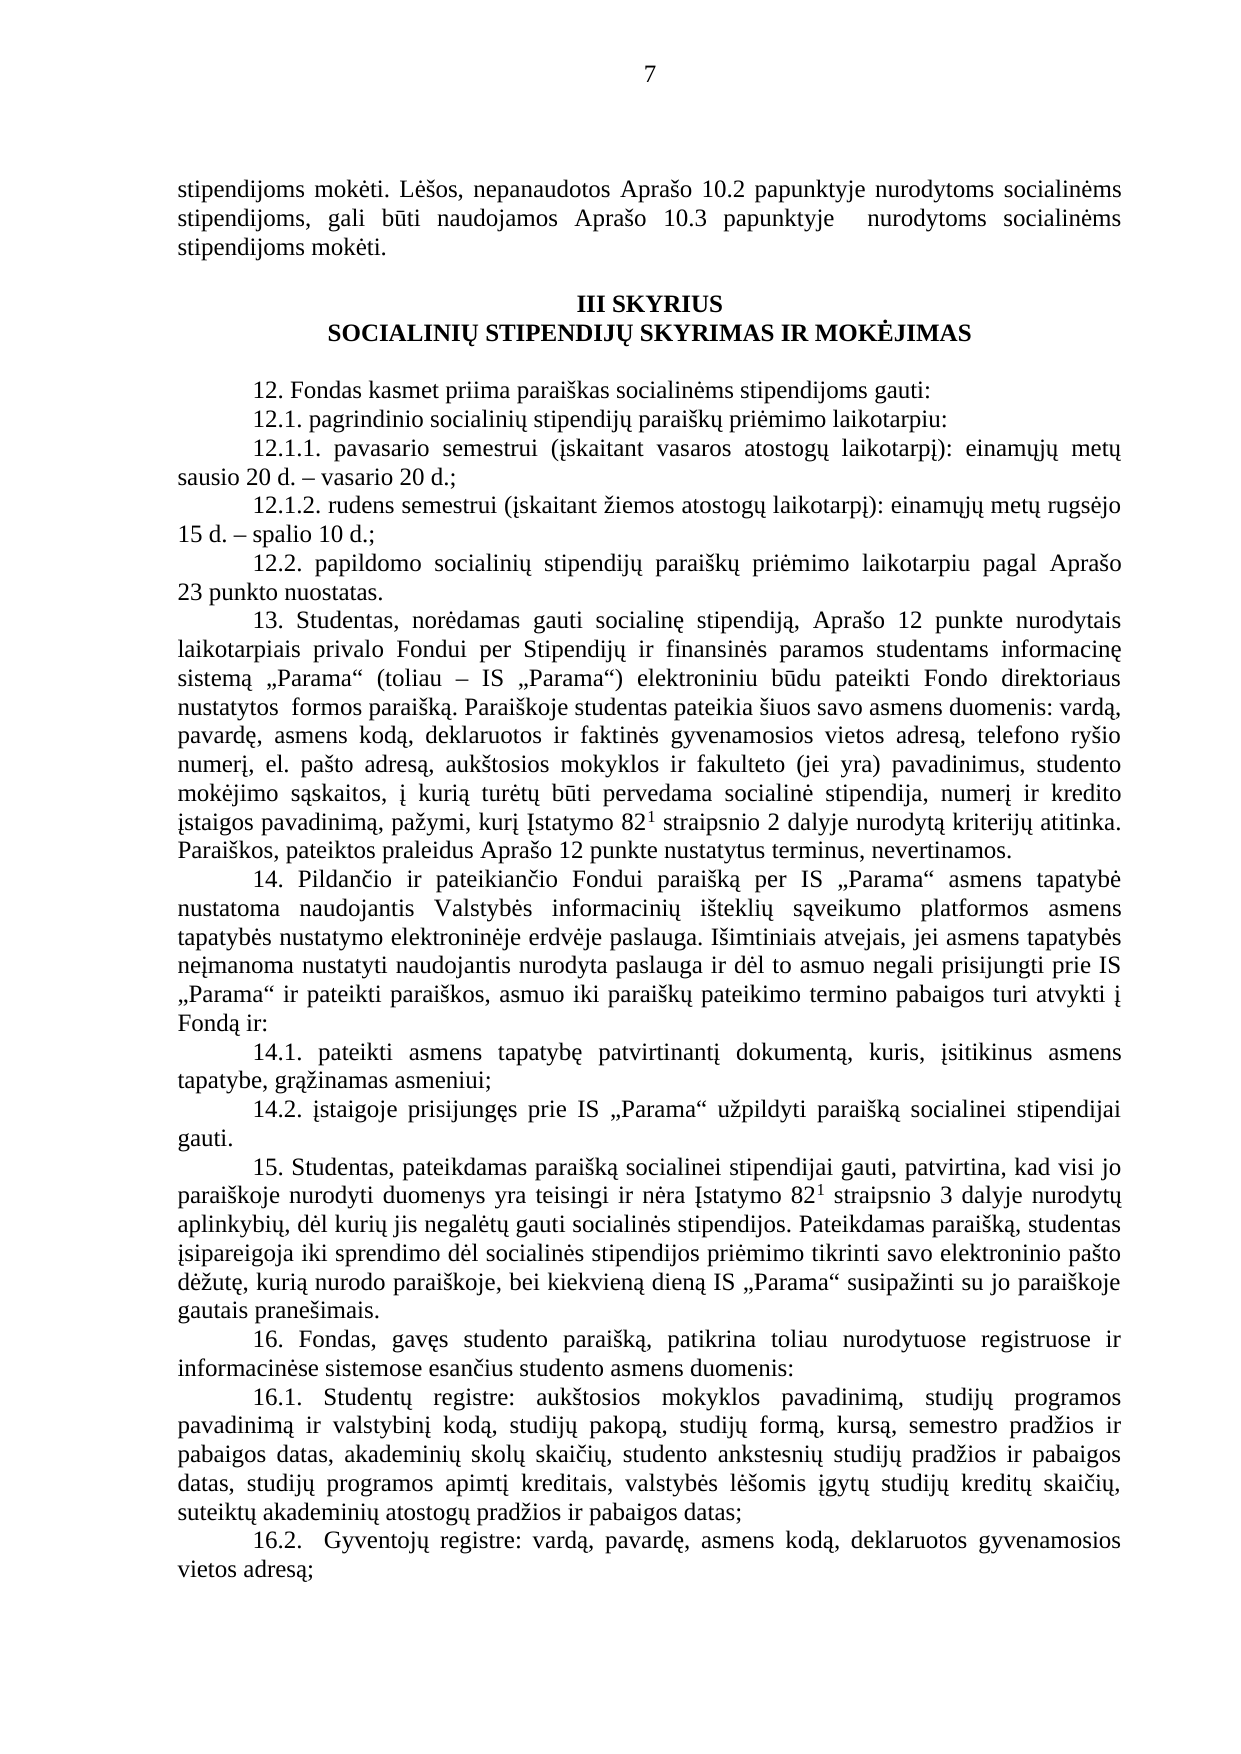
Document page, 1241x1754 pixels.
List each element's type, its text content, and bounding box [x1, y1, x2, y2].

text stipendijoms mokėti. Lėšos, nepanaudotos Aprašo 10.2 papunktyje nurodytoms socialinėms stipendijoms, gali būti naudojamos Aprašo 10.3 papunktyje nurodytoms socialinėms stipendijoms mokėti. [177, 174, 1122, 260]
text 13. Studentas, norėdamas gauti socialinę stipendiją, Aprašo 12 punkte nurodytais laikotarpiais privalo Fondui per Stipendijų ir finansinės paramos studentams informacinę sistemą „Parama“ (toliau – IS „Parama“) elektroniniu būdu pateikti Fondo direktoriaus nustatytos formos paraišką. Paraiškoje studentas pateikia šiuos savo asmens duomenis: vardą, pavardę, asmens kodą, deklaruotos ir faktinės gyvenamosios vietos adresą, telefono ryšio numerį, el. pašto adresą, aukštosios mokyklos ir fakulteto (jei yra) pavadinimus, studento mokėjimo sąskaitos, į kurią turėtų būti pervedama socialinė stipendija, numerį ir kredito įstaigos pavadinimą, pažymi, kurį Įstatymo 821 straipsnio 2 dalyje nurodytą kriterijų atitinka. Paraiškos, pateiktos praleidus Aprašo 12 punkte nustatytus terminus, nevertinamos. [177, 605, 1122, 864]
text SOCIALINIŲ STIPENDIJŲ SKYRIMAS IR MOKĖJIMAS [177, 318, 1122, 347]
text 12.1.2. rudens semestrui (įskaitant žiemos atostogų laikotarpį): einamųjų metų rugsėjo 15 d. – spalio 10 d.; [177, 490, 1122, 548]
text 16.1. Studentų registre: aukštosios mokyklos pavadinimą, studijų programos pavadinimą ir valstybinį kodą, studijų pakopą, studijų formą, kursą, semestro pradžios ir pabaigos datas, akademinių skolų skaičių, studento ankstesnių studijų pradžios ir pabaigos datas, studijų programos apimtį kreditais, valstybės lėšomis įgytų studijų kreditų skaičių, suteiktų akademinių atostogų pradžios ir pabaigos datas; [177, 1382, 1122, 1525]
text 14.2. įstaigoje prisijungęs prie IS „Parama“ užpildyti paraišką socialinei stipendijai gauti. [177, 1094, 1122, 1152]
text III SKYRIUS [177, 289, 1122, 318]
text 12.1.1. pavasario semestrui (įskaitant vasaros atostogų laikotarpį): einamųjų metų sausio 20 d. – vasario 20 d.; [177, 433, 1122, 490]
text 14.1. pateikti asmens tapatybę patvirtinantį dokumentą, kuris, įsitikinus asmens tapatybe, grąžinamas asmeniui; [177, 1037, 1122, 1094]
text 12.2. papildomo socialinių stipendijų paraiškų priėmimo laikotarpiu pagal Aprašo 23 punkto nuostatas. [177, 548, 1122, 605]
text 15. Studentas, pateikdamas paraišką socialinei stipendijai gauti, patvirtina, kad visi jo paraiškoje nurodyti duomenys yra teisingi ir nėra Įstatymo 821 straipsnio 3 dalyje nurodytų aplinkybių, dėl kurių jis negalėtų gauti socialinės stipendijos. Pateikdamas paraišką, studentas įsipareigoja iki sprendimo dėl socialinės stipendijos priėmimo tikrinti savo elektroninio pašto dėžutę, kurią nurodo paraiškoje, bei kiekvieną dieną IS „Parama“ susipažinti su jo paraiškoje gautais pranešimais. [177, 1152, 1122, 1324]
text 14. Pildančio ir pateikiančio Fondui paraišką per IS „Parama“ asmens tapatybė nustatoma naudojantis Valstybės informacinių išteklių sąveikumo platformos asmens tapatybės nustatymo elektroninėje erdvėje paslauga. Išimtiniais atvejais, jei asmens tapatybės neįmanoma nustatyti naudojantis nurodyta paslauga ir dėl to asmuo negali prisijungti prie IS „Parama“ ir pateikti paraiškos, asmuo iki paraiškų pateikimo termino pabaigos turi atvykti į Fondą ir: [177, 864, 1122, 1037]
text 16. Fondas, gavęs studento paraišką, patikrina toliau nurodytuose registruose ir informacinėse sistemose esančius studento asmens duomenis: [177, 1324, 1122, 1382]
text 12. Fondas kasmet priima paraiškas socialinėms stipendijoms gauti: [177, 375, 1122, 404]
text 12.1. pagrindinio socialinių stipendijų paraiškų priėmimo laikotarpiu: [177, 404, 1122, 433]
text 16.2. Gyventojų registre: vardą, pavardę, asmens kodą, deklaruotos gyvenamosios vietos adresą; [177, 1525, 1122, 1583]
